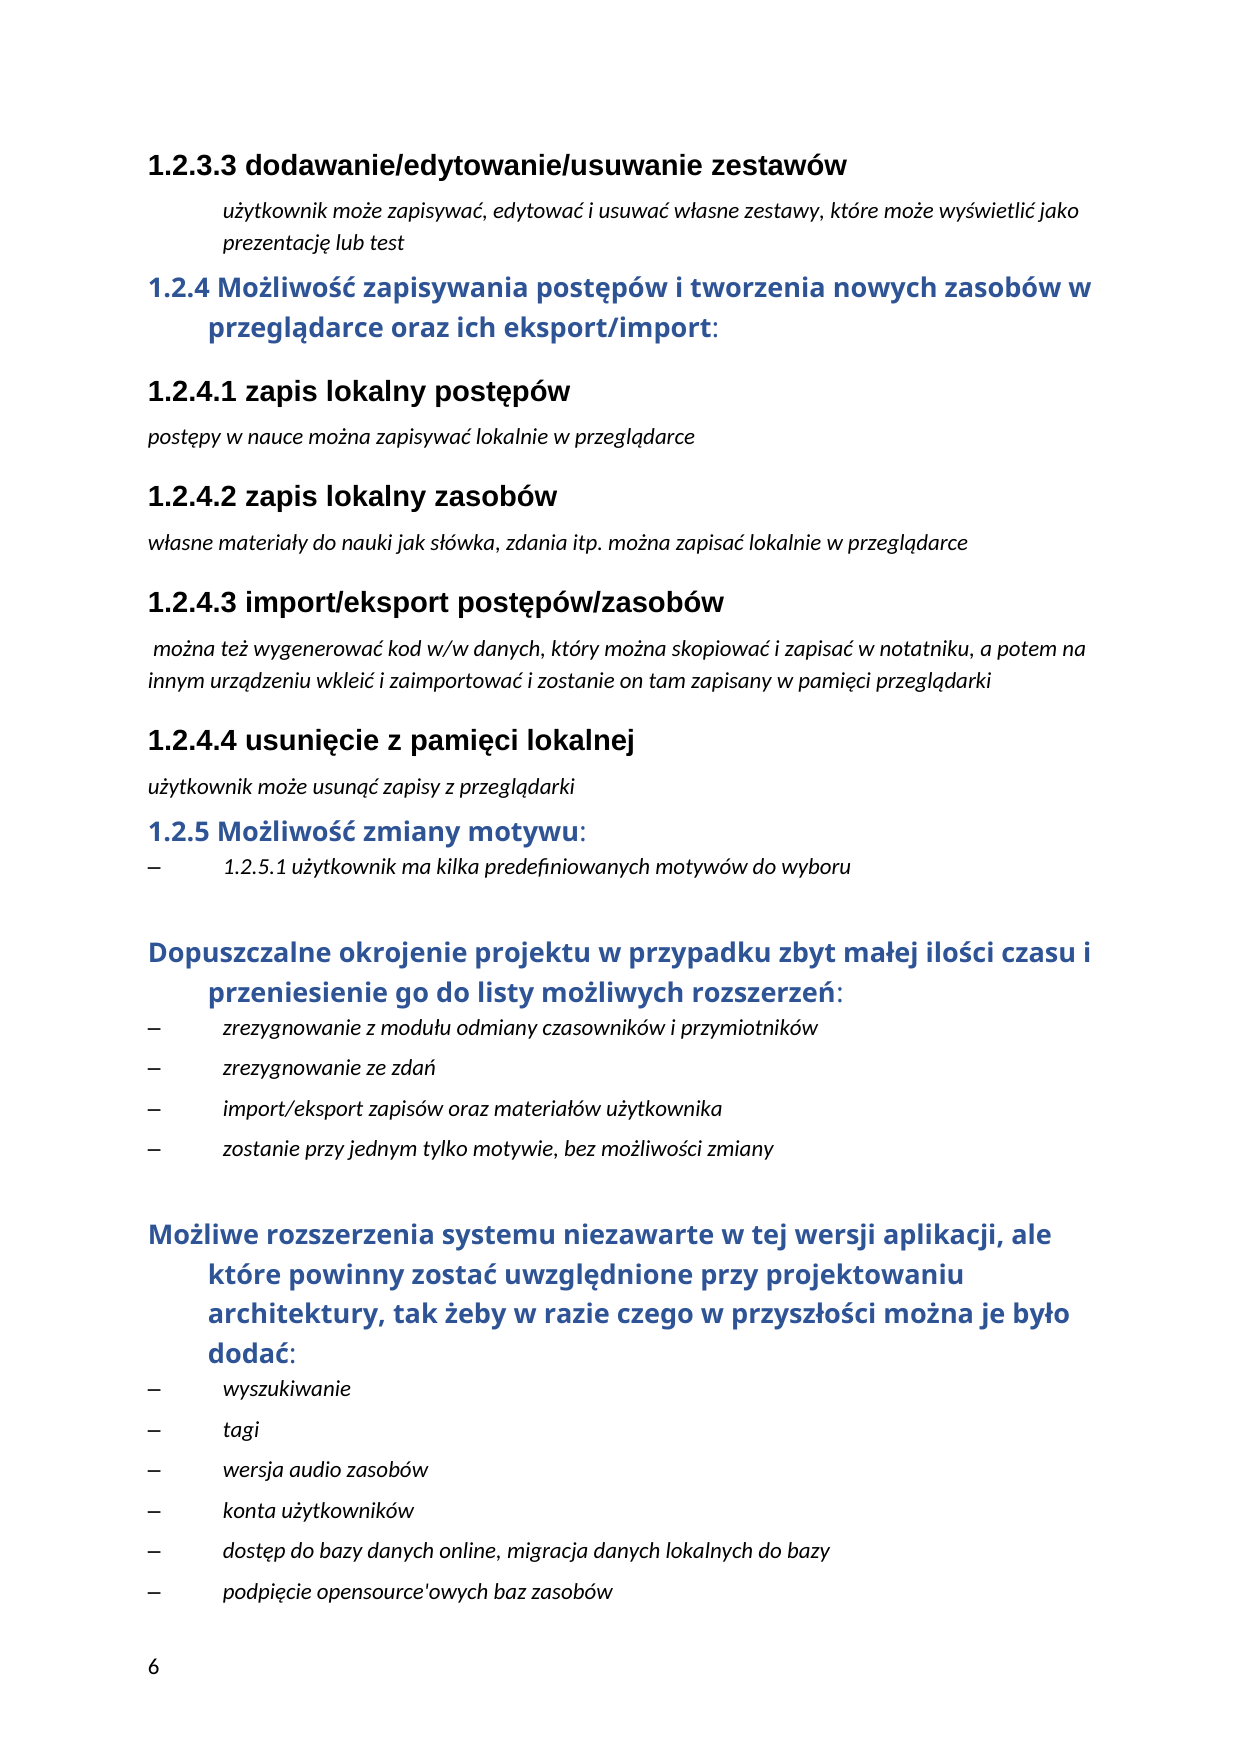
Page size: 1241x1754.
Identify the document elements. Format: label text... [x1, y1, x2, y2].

list zostanie przy jednym tylko motywie, bez możliwości zmiany [148, 1134, 1093, 1162]
subtitle 1.2.4.2 zapis lokalny zasobów [148, 479, 1093, 513]
subtitle 1.2.4 Możliwość zapisywania postępów i tworzenia nowych zasobów w przeglądarce oraz ich eksport/import: [148, 269, 1093, 346]
list dostęp do bazy danych online, migracja danych lokalnych do bazy [148, 1537, 1093, 1565]
list użytkownik może usunąć zapisy z przeglądarki [148, 772, 1093, 800]
subtitle Możliwe rozszerzenia systemu niezawarte w tej wersji aplikacji, ale które powinny zostać uwzględnione przy projektowaniu architektury, tak żeby w razie czego w przyszłości można je było dodać: [148, 1215, 1093, 1372]
list wersja audio zasobów [148, 1456, 1093, 1484]
list podpięcie opensource'owych baz zasobów [148, 1577, 1093, 1605]
list zrezygnowanie ze zdań [148, 1053, 1093, 1081]
subtitle 1.2.4.4 usunięcie z pamięci lokalnej [148, 723, 1093, 757]
list można też wygenerować kod w/w danych, który można skopiować i zapisać w notatniku, a potem na innym urządzeniu wkleić i zaimportować i zostanie on tam zapisany w pamięci przeglądarki [148, 634, 1093, 694]
list konta użytkowników [148, 1496, 1093, 1524]
list własne materiały do nauki jak słówka, zdania itp. można zapisać lokalnie w przeglądarce [148, 528, 1093, 556]
subtitle 1.2.5 Możliwość zmiany motywu: [148, 812, 1093, 849]
subtitle 1.2.3.3 dodawanie/edytowanie/usuwanie zestawów [148, 148, 1093, 181]
list 1.2.5.1 użytkownik ma kilka predefiniowanych motywów do wyboru [148, 852, 1093, 880]
list postępy w nauce można zapisywać lokalnie w przeglądarce [148, 422, 1093, 450]
subtitle Dopuszczalne okrojenie projektu w przypadku zbyt małej ilości czasu i przeniesienie go do listy możliwych rozszerzeń: [148, 933, 1093, 1010]
list wyszukiwanie [148, 1374, 1093, 1403]
list użytkownik może zapisywać, edytować i usuwać własne zestawy, które może wyświetlić jako prezentację lub test [185, 196, 1093, 256]
list import/eksport zapisów oraz materiałów użytkownika [148, 1094, 1093, 1122]
subtitle 1.2.4.1 zapis lokalny postępów [148, 373, 1093, 407]
subtitle 1.2.4.3 import/eksport postępów/zasobów [148, 585, 1093, 619]
list tagi [148, 1415, 1093, 1443]
list zrezygnowanie z modułu odmiany czasowników i przymiotników [148, 1013, 1093, 1041]
